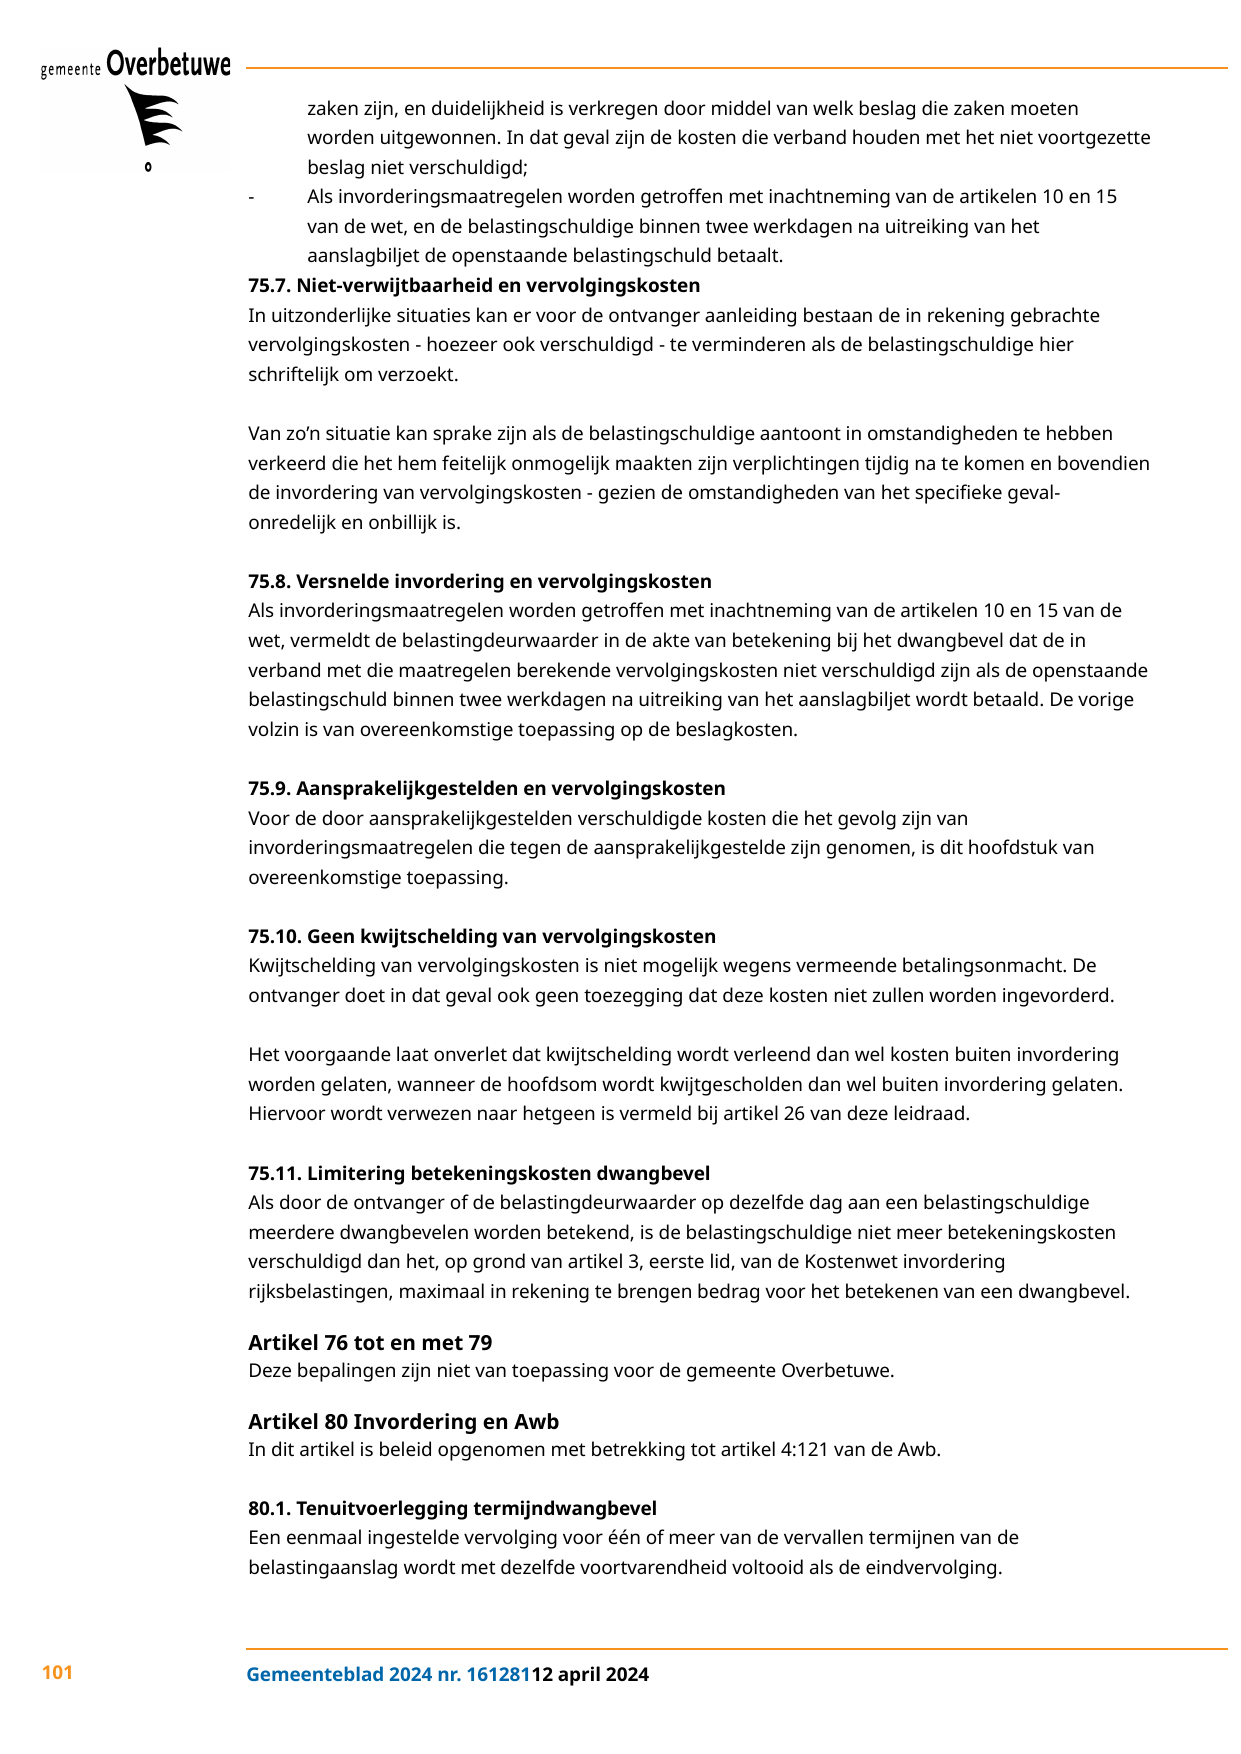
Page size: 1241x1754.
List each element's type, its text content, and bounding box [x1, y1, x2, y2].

text Als invorderingsmaatregelen worden getroffen met inachtneming van de artikelen 10 en 15 van de wet, vermeldt de belastingdeurwaarder in de akte van betekening bij het dwangbevel dat de in verband met die maatregelen berekende vervolgingskosten niet verschuldigd zijn als de openstaande belastingschuld binnen twee werkdagen na uitreiking van het aanslagbiljet wordt betaald. De vorige volzin is van overeenkomstige toepassing op de beslagkosten. [248, 598, 1152, 742]
text Kwijtschelding van vervolgingskosten is niet mogelijk wegens vermeende betalingsonmacht. De ontvanger doet in dat geval ook geen toezegging dat deze kosten niet zullen worden ingevorderd. [248, 953, 1152, 1008]
text Het voorgaande laat onverlet dat kwijtschelding wordt verleend dan wel kosten buiten invordering worden gelaten, wanneer de hoofdsom wordt kwijtgescholden dan wel buiten invordering gelaten. Hiervoor wordt verwezen naar hetgeen is vermeld bij artikel 26 van deze leidraad. [248, 1041, 1152, 1126]
text 75.8. Versnelde invordering en vervolgingskosten [248, 568, 1152, 594]
text Deze bepalingen zijn niet van toepassing voor de gemeente Overbetuwe. [248, 1357, 1152, 1383]
text In uitzonderlijke situaties kan er voor de ontvanger aanleiding bestaan de in rekening gebrachte vervolgingskosten - hoezeer ook verschuldigd - te verminderen als de belastingschuldige hier schriftelijk om verzoekt. [248, 302, 1152, 387]
text 75.7. Niet-verwijtbaarheid en vervolgingskosten [248, 272, 1152, 298]
text Voor de door aansprakelijkgestelden verschuldigde kosten die het gevolg zijn van invorderingsmaatregelen die tegen de aansprakelijkgestelde zijn genomen, is dit hoofdstuk van overeenkomstige toepassing. [248, 805, 1152, 890]
text 75.10. Geen kwijtschelding van vervolgingskosten [248, 923, 1152, 949]
text Van zo’n situatie kan sprake zijn als de belastingschuldige aantoont in omstandigheden te hebben verkeerd die het hem feitelijk onmogelijk maakten zijn verplichtingen tijdig na te komen en bovendien de invordering van vervolgingskosten - gezien de omstandigheden van het specifieke geval- onredelijk en onbillijk is. [248, 420, 1152, 535]
text In dit artikel is beleid opgenomen met betrekking tot artikel 4:121 van de Awb. [248, 1436, 1152, 1462]
picture [41, 47, 231, 172]
text 80.1. Tenuitvoerlegging termijndwangbevel [248, 1495, 1152, 1521]
text 75.11. Limitering betekeningskosten dwangbevel [248, 1160, 1152, 1186]
list Als invorderingsmaatregelen worden getroffen met inachtneming van de artikelen 10 en 15 van de wet, en de belastingschuldige binnen twee werkdagen na uitreiking van het aanslagbiljet de openstaande belastingschuld betaalt. [248, 183, 1152, 268]
text Artikel 76 tot en met 79 [248, 1328, 1152, 1357]
text 75.9. Aansprakelijkgestelden en vervolgingskosten [248, 775, 1152, 801]
text Als door de ontvanger of de belastingdeurwaarder op dezelfde dag aan een belastingschuldige meerdere dwangbevelen worden betekend, is de belastingschuldige niet meer betekeningskosten verschuldigd dan het, op grond van artikel 3, eerste lid, van de Kostenwet invordering rijksbelastingen, maximaal in rekening te brengen bedrag voor het betekenen van een dwangbevel. [248, 1189, 1152, 1304]
text Een eenmaal ingestelde vervolging voor één of meer van de vervallen termijnen van de belastingaanslag wordt met dezelfde voortvarendheid voltooid als de eindvervolging. [248, 1524, 1152, 1580]
text Artikel 80 Invordering en Awb [248, 1407, 1152, 1436]
list zaken zijn, en duidelijkheid is verkregen door middel van welk beslag die zaken moeten worden uitgewonnen. In dat geval zijn de kosten die verband houden met het niet voortgezette beslag niet verschuldigd; [248, 95, 1152, 180]
